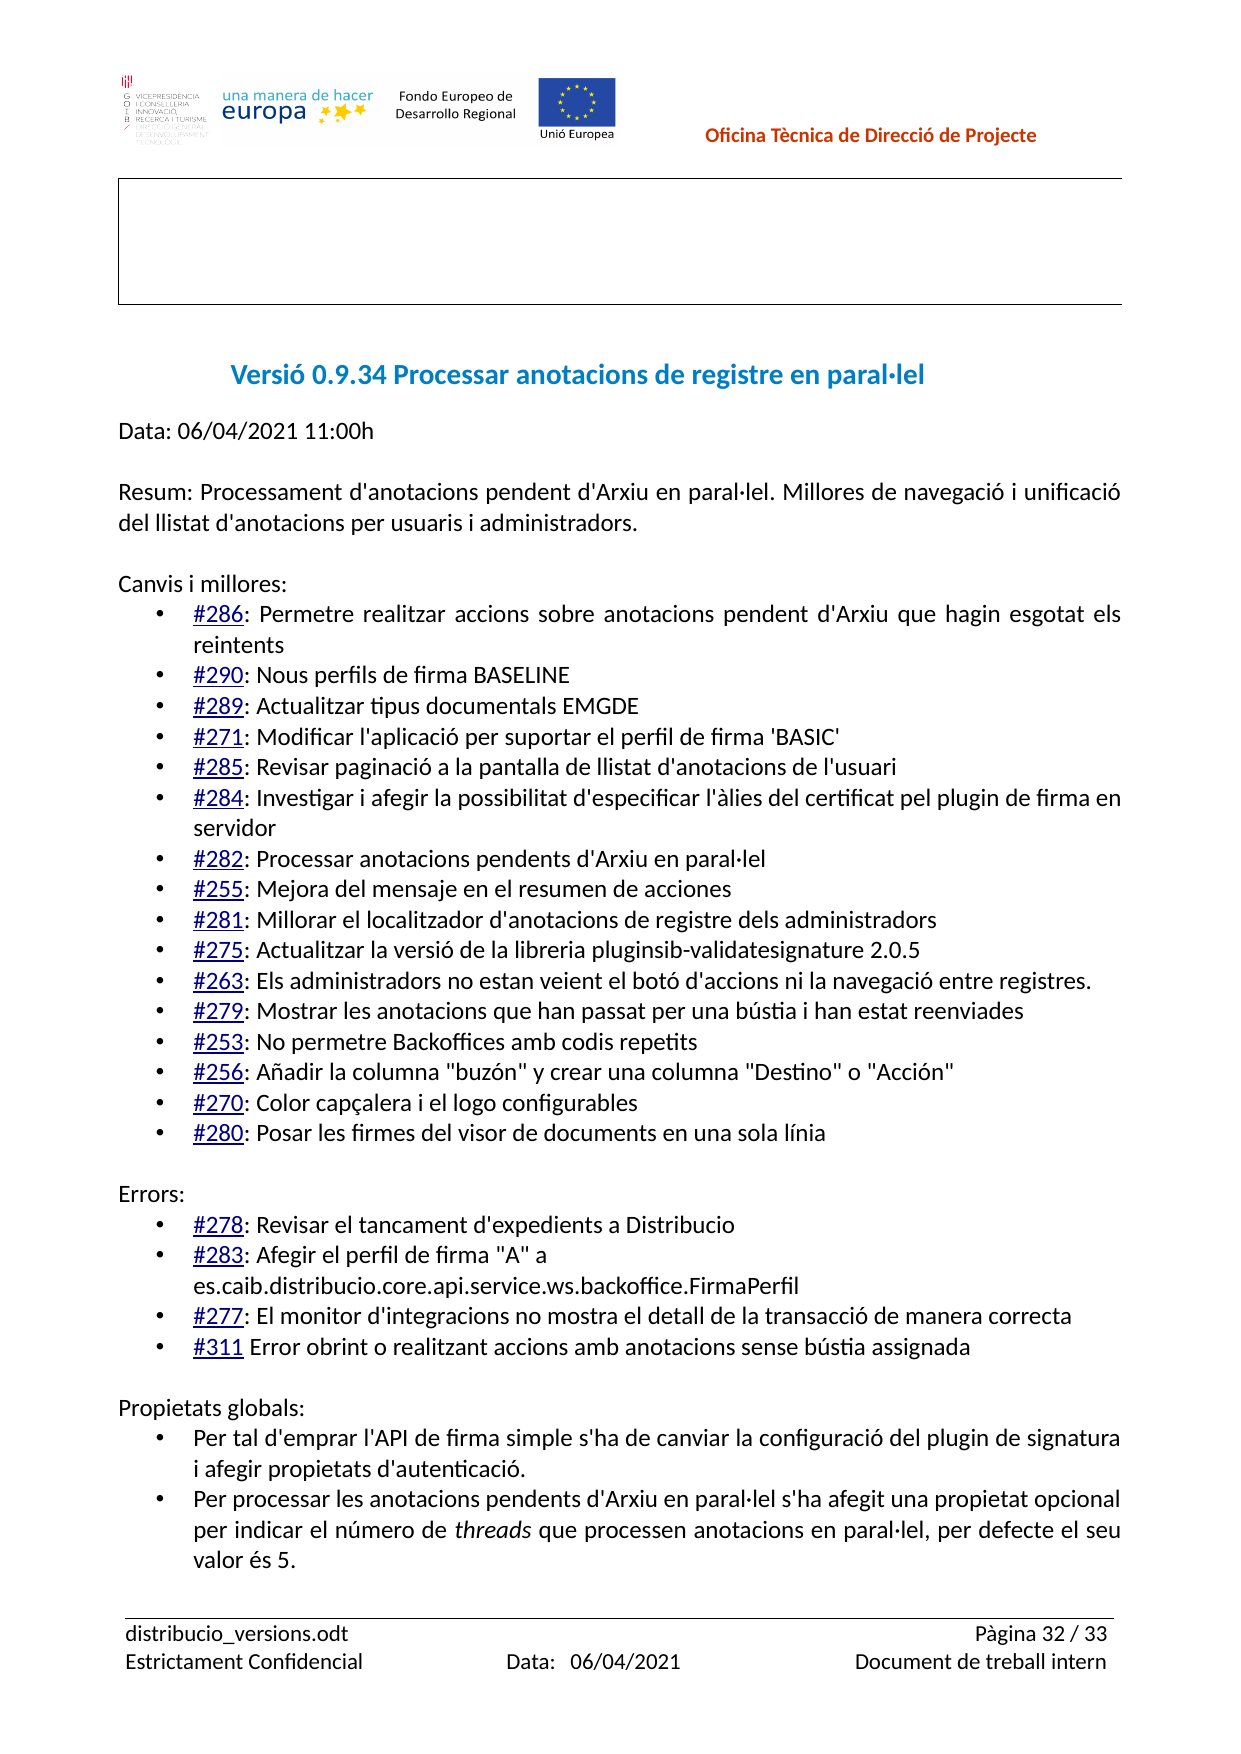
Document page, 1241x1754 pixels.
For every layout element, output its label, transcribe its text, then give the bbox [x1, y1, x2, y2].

text Resum: Processament d'anotacions pendent d'Arxiu en paral·lel. Millores de navegació i unificació del llistat d'anotacions per usuaris i administradors. [118, 476, 1122, 537]
table_header [119, 179, 1122, 304]
text Errors: [118, 1178, 1122, 1209]
list #281: Millorar el localitzador d'anotacions de registre dels administradors [156, 904, 1122, 934]
picture [219, 73, 621, 147]
list #283: Afegir el perfil de firma "A" a es.caib.distribucio.core.api.service.ws.backoffice.FirmaPerfil [156, 1239, 1122, 1301]
text Data: 06/04/2021 11:00h [118, 415, 1122, 446]
list #270: Color capçalera i el logo configurables [156, 1087, 1122, 1117]
text Propietats globals: [118, 1392, 1122, 1423]
list #280: Posar les firmes del visor de documents en una sola línia [156, 1117, 1122, 1148]
list #253: No permetre Backoffices amb codis repetits [156, 1026, 1122, 1056]
picture [118, 73, 213, 147]
list #263: Els administradors no estan veient el botó d'accions ni la navegació entre registres. [156, 965, 1122, 995]
list #289: Actualitzar tipus documentals EMGDE [156, 690, 1122, 721]
text Canvis i millores: [118, 568, 1122, 598]
list #275: Actualitzar la versió de la libreria pluginsib-validatesignature 2.0.5 [156, 934, 1122, 965]
subtitle Versió 0.9.34 Processar anotacions de registre en paral·lel [153, 356, 1122, 392]
list #284: Investigar i afegir la possibilitat d'especificar l'àlies del certificat pel plugin de firma en servidor [156, 782, 1122, 843]
list #277: El monitor d'integracions no mostra el detall de la transacció de manera correcta [156, 1301, 1122, 1331]
list #290: Nous perfils de firma BASELINE [156, 659, 1122, 690]
list #286: Permetre realitzar accions sobre anotacions pendent d'Arxiu que hagin esgotat els reintents [156, 598, 1122, 659]
list Per tal d'emprar l'API de firma simple s'ha de canviar la configuració del plugin de signatura i afegir propietats d'autenticació. [156, 1423, 1122, 1484]
list #311 Error obrint o realitzant accions amb anotacions sense bústia assignada [156, 1331, 1122, 1362]
list #271: Modificar l'aplicació per suportar el perfil de firma 'BASIC' [156, 721, 1122, 751]
list #256: Añadir la columna "buzón" y crear una columna "Destino" o "Acción" [156, 1056, 1122, 1087]
list #285: Revisar paginació a la pantalla de llistat d'anotacions de l'usuari [156, 751, 1122, 782]
list #282: Processar anotacions pendents d'Arxiu en paral·lel [156, 843, 1122, 873]
list #255: Mejora del mensaje en el resumen de acciones [156, 873, 1122, 904]
list #278: Revisar el tancament d'expedients a Distribucio [156, 1209, 1122, 1239]
list Per processar les anotacions pendents d'Arxiu en paral·lel s'ha afegit una propietat opcional per indicar el número de threads que processen anotacions en paral·lel, per defecte el seu valor és 5. [156, 1484, 1122, 1575]
list #279: Mostrar les anotacions que han passat per una bústia i han estat reenviades [156, 995, 1122, 1026]
